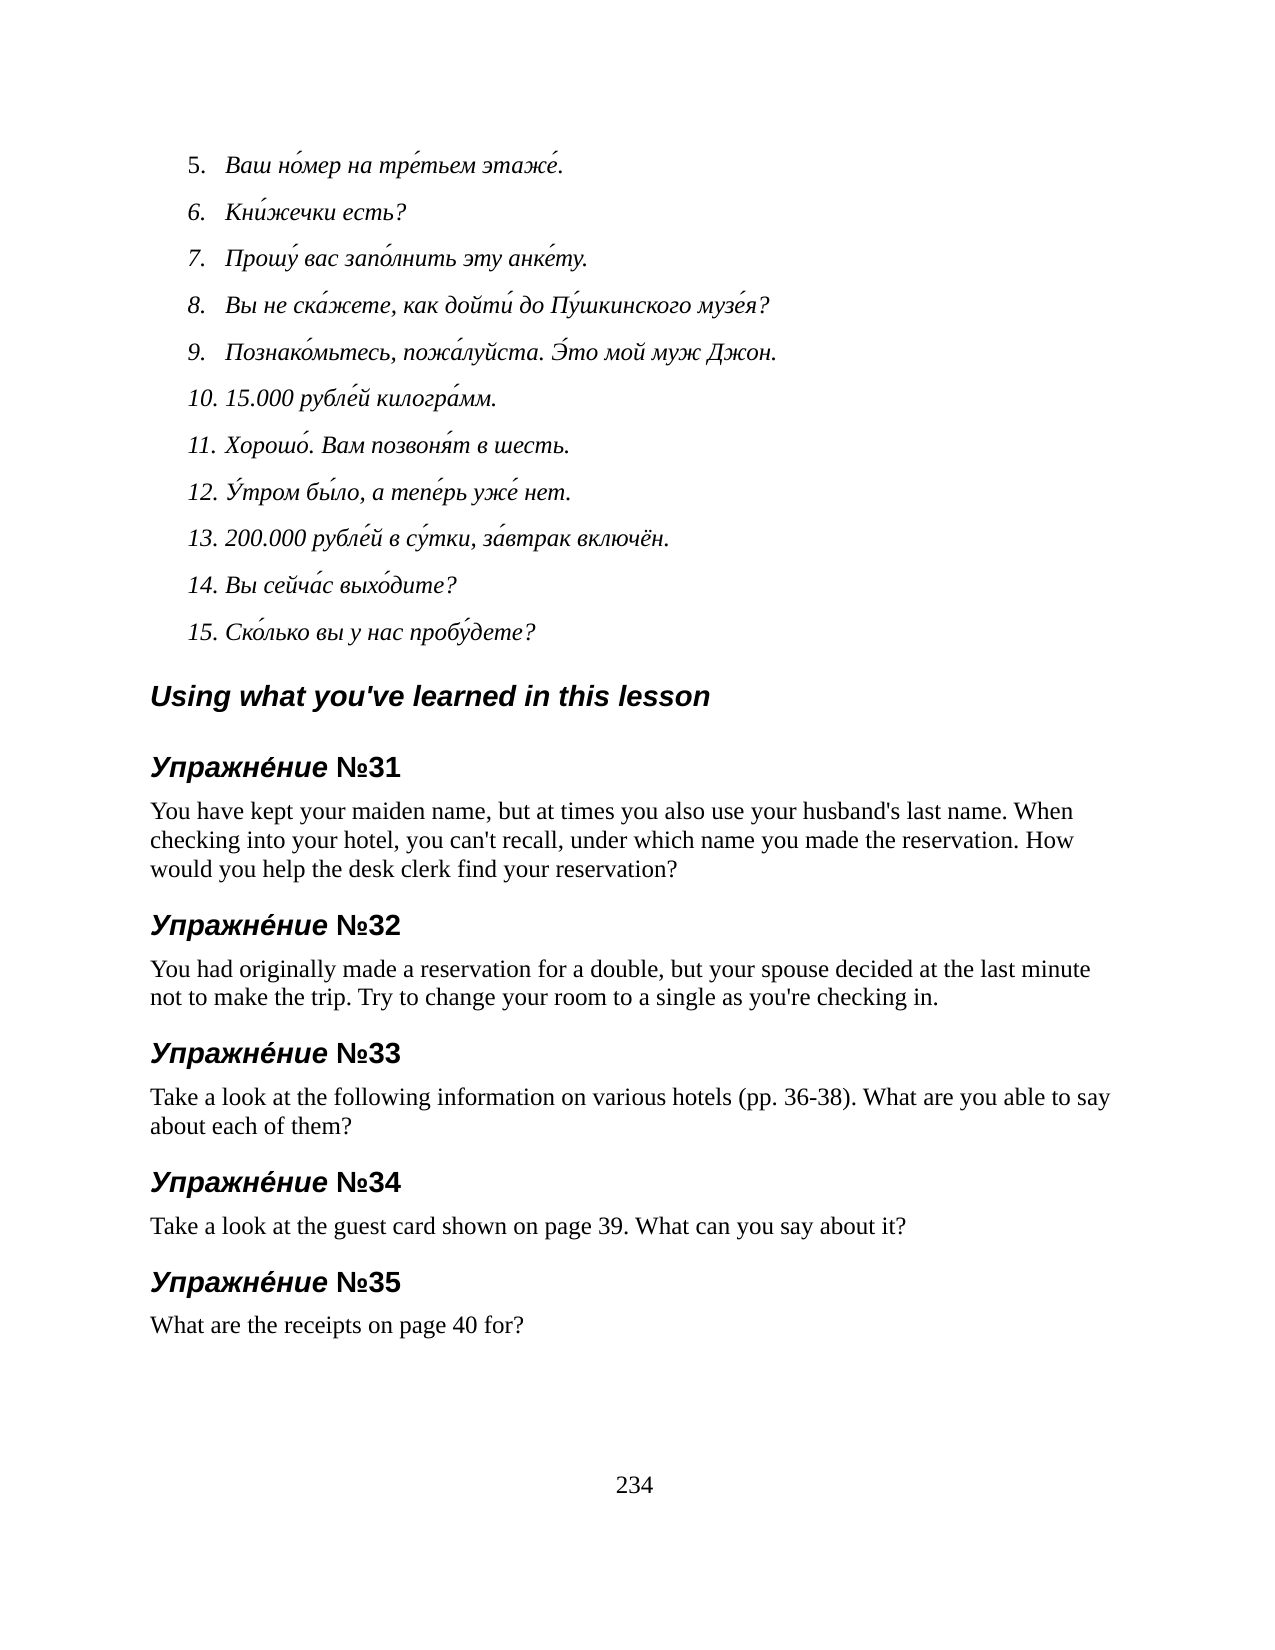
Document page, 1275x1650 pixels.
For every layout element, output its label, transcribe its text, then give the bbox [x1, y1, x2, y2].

text What are the receipts on page 40 for? [150, 1311, 1125, 1339]
subtitle Упражне́ние №35 [150, 1264, 1125, 1298]
text Take a look at the guest card shown on page 39. What can you say about it? [150, 1211, 1125, 1239]
list Прошу́ вас запо́лнить эту анке́ту. [187, 243, 1125, 272]
list Кни́жечки есть? [187, 197, 1125, 225]
text You have kept your maiden name, but at times you also use your husband's last name. When checking into your hotel, you can't recall, under which name you made the reservation. How would you help the desk clerk find your reservation? [150, 796, 1125, 883]
list Познако́мьтесь, пожа́луйста. Э́то мой муж Джон. [187, 337, 1125, 365]
text You had originally made a reservation for a double, but your spouse decided at the last minute not to make the trip. Try to change your room to a single as you're checking in. [150, 954, 1125, 1011]
list Вы не ска́жете, как дойти́ до Пу́шкинского музе́я? [187, 290, 1125, 319]
list Ваш но́мер на тре́тьем этаже́. [187, 150, 1125, 179]
text Take a look at the following information on various hotels (pp. 36-38). What are you able to say about each of them? [150, 1082, 1125, 1140]
list 15.000 рубле́й килогра́мм. [187, 383, 1125, 412]
subtitle Упражне́ние №31 [150, 750, 1125, 784]
list 200.000 рубле́й в су́тки, за́втрак включён. [187, 523, 1125, 552]
subtitle Упражне́ние №32 [150, 908, 1125, 941]
subtitle Using what you've learned in this lesson [150, 679, 1125, 713]
subtitle Упражне́ние №34 [150, 1165, 1125, 1198]
list У́тром бы́ло, а тепе́рь уже́ нет. [187, 477, 1125, 505]
subtitle Упражне́ние №33 [150, 1036, 1125, 1070]
list Вы сейча́с выхо́дите? [187, 570, 1125, 599]
list Ско́лько вы у нас пробу́дете? [187, 617, 1125, 645]
list Хорошо́. Вам позвоня́т в шесть. [187, 430, 1125, 459]
